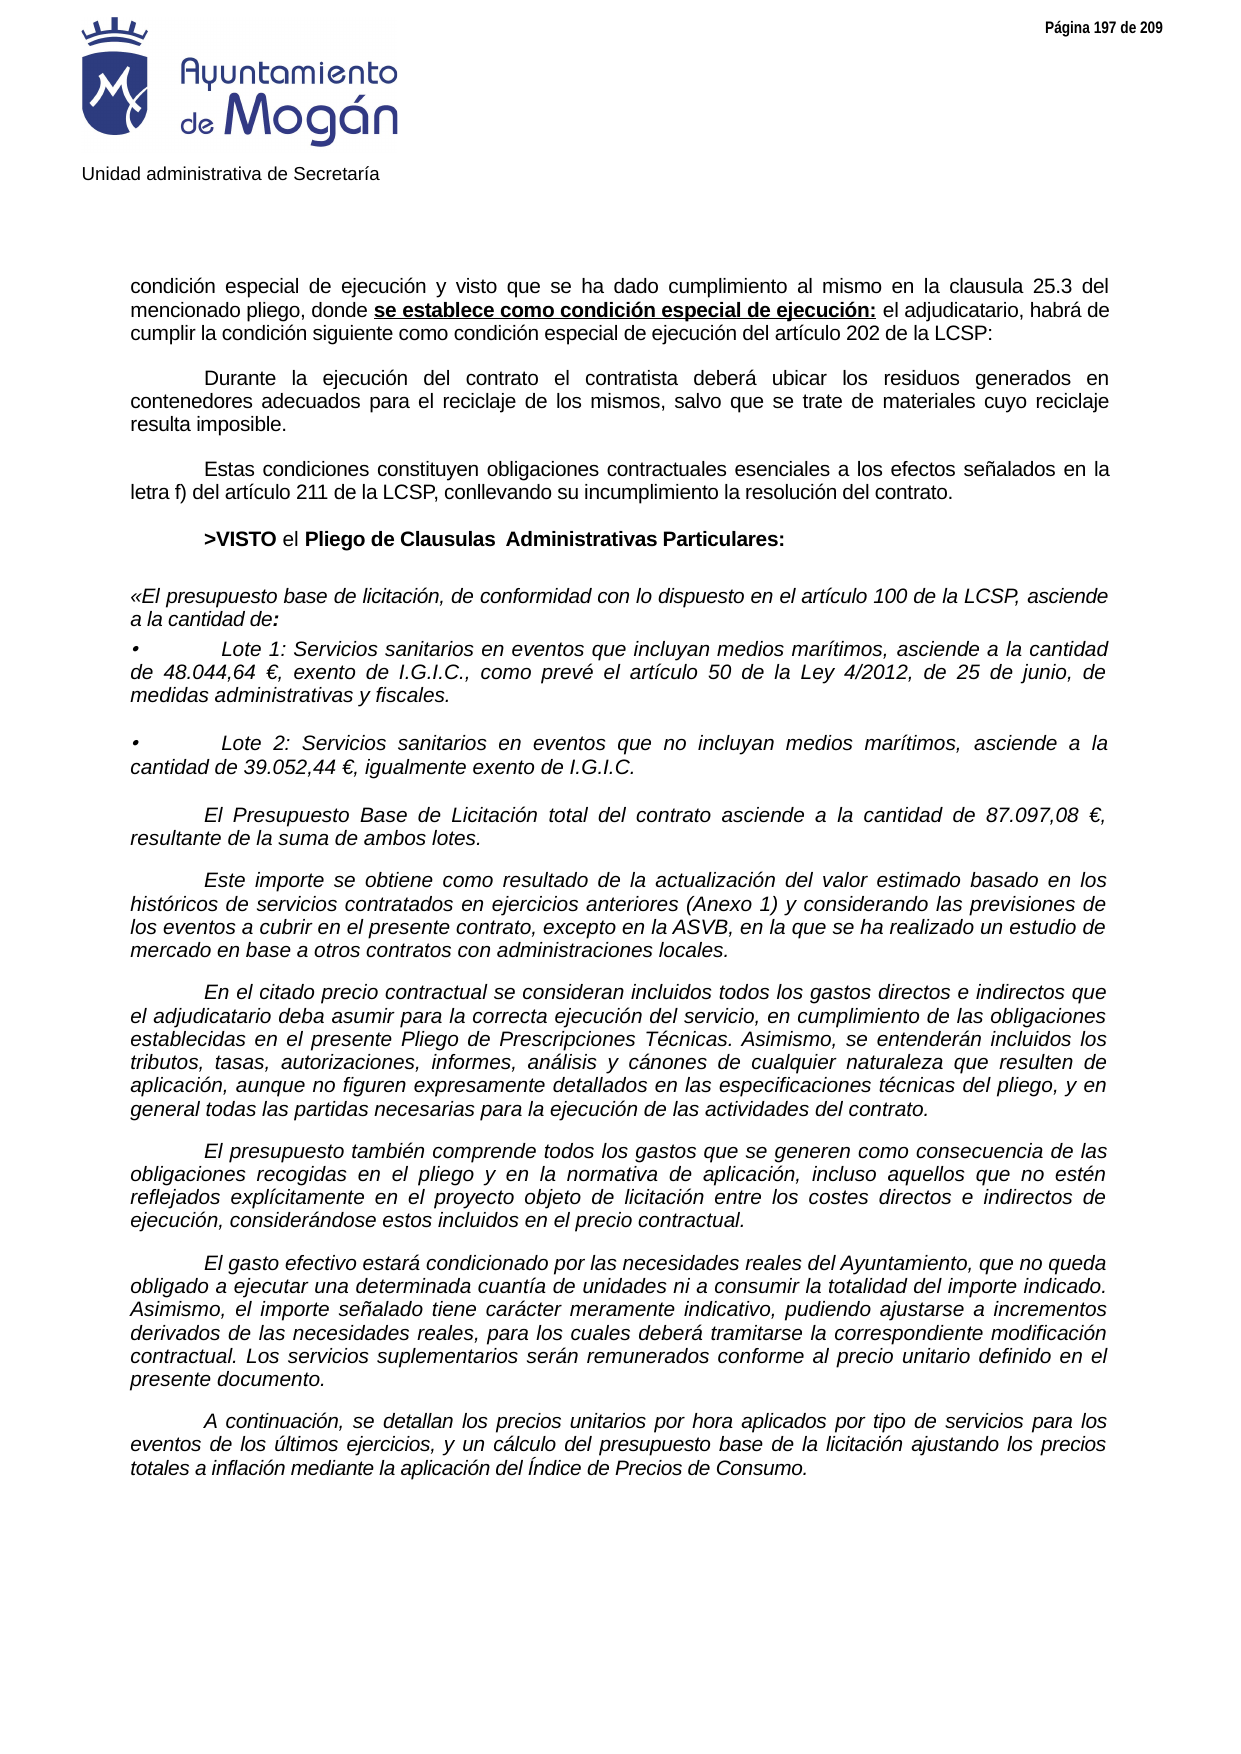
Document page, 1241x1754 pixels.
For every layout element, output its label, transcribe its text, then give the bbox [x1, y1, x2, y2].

text A continuación, se detallan los precios unitarios por hora aplicados por tipo de servicios para los eventos de los últimos ejercicios, y un cálculo del presupuesto base de la licitación ajustando los precios totales a inflación mediante la aplicación del Índice de Precios de Consumo. [130, 1410, 1110, 1479]
text El Presupuesto Base de Licitación total del contrato asciende a la cantidad de 87.097,08 €, resultante de la suma de ambos lotes. [130, 803, 1110, 850]
list Lote 2: Servicios sanitarios en eventos que no incluyan medios marítimos, asciende a la cantidad de 39.052,44 €, igualmente exento de I.G.I.C. [130, 732, 1110, 778]
text El presupuesto también comprende todos los gastos que se generen como consecuencia de las obligaciones recogidas en el pliego y en la normativa de aplicación, incluso aquellos que no estén reflejados explícitamente en el proyecto objeto de licitación entre los costes directos e indirectos de ejecución, considerándose estos incluidos en el precio contractual. [130, 1139, 1110, 1232]
text condición especial de ejecución y visto que se ha dado cumplimiento al mismo en la clausula 25.3 del mencionado pliego, donde se establece como condición especial de ejecución: el adjudicatario, habrá de cumplir la condición siguiente como condición especial de ejecución del artículo 202 de la LCSP: [130, 275, 1110, 344]
text Durante la ejecución del contrato el contratista deberá ubicar los residuos generados en contenedores adecuados para el reciclaje de los mismos, salvo que se trate de materiales cuyo reciclaje resulta imposible. [130, 366, 1110, 436]
text >VISTO el Pliego de Clausulas Administrativas Particulares: [130, 527, 1110, 550]
text Este importe se obtiene como resultado de la actualización del valor estimado basado en los históricos de servicios contratados en ejercicios anteriores (Anexo 1) y considerando las previsiones de los eventos a cubrir en el presente contrato, excepto en la ASVB, en la que se ha realizado un estudio de mercado en base a otros contratos con administraciones locales. [130, 869, 1110, 962]
text «El presupuesto base de licitación, de conformidad con lo dispuesto en el artículo 100 de la LCSP, asciende a la cantidad de: [130, 584, 1110, 631]
list Lote 1: Servicios sanitarios en eventos que incluyan medios marítimos, asciende a la cantidad de 48.044,64 €, exento de I.G.I.C., como prevé el artículo 50 de la Ley 4/2012, de 25 de junio, de medidas administrativas y fiscales. [130, 637, 1110, 707]
picture [81, 17, 398, 153]
text En el citado precio contractual se consideran incluidos todos los gastos directos e indirectos que el adjudicatario deba asumir para la correcta ejecución del servicio, en cumplimiento de las obligaciones establecidas en el presente Pliego de Prescripciones Técnicas. Asimismo, se entenderán incluidos los tributos, tasas, autorizaciones, informes, análisis y cánones de cualquier naturaleza que resulten de aplicación, aunque no figuren expresamente detallados en las especificaciones técnicas del pliego, y en general todas las partidas necesarias para la ejecución de las actividades del contrato. [130, 981, 1110, 1120]
text El gasto efectivo estará condicionado por las necesidades reales del Ayuntamiento, que no queda obligado a ejecutar una determinada cuantía de unidades ni a consumir la totalidad del importe indicado. Asimismo, el importe señalado tiene carácter meramente indicativo, pudiendo ajustarse a incrementos derivados de las necesidades reales, para los cuales deberá tramitarse la correspondiente modificación contractual. Los servicios suplementarios serán remunerados conforme al precio unitario definido en el presente documento. [130, 1251, 1110, 1391]
text Estas condiciones constituyen obligaciones contractuales esenciales a los efectos señalados en la letra f) del artículo 211 de la LCSP, conllevando su incumplimiento la resolución del contrato. [130, 457, 1110, 504]
